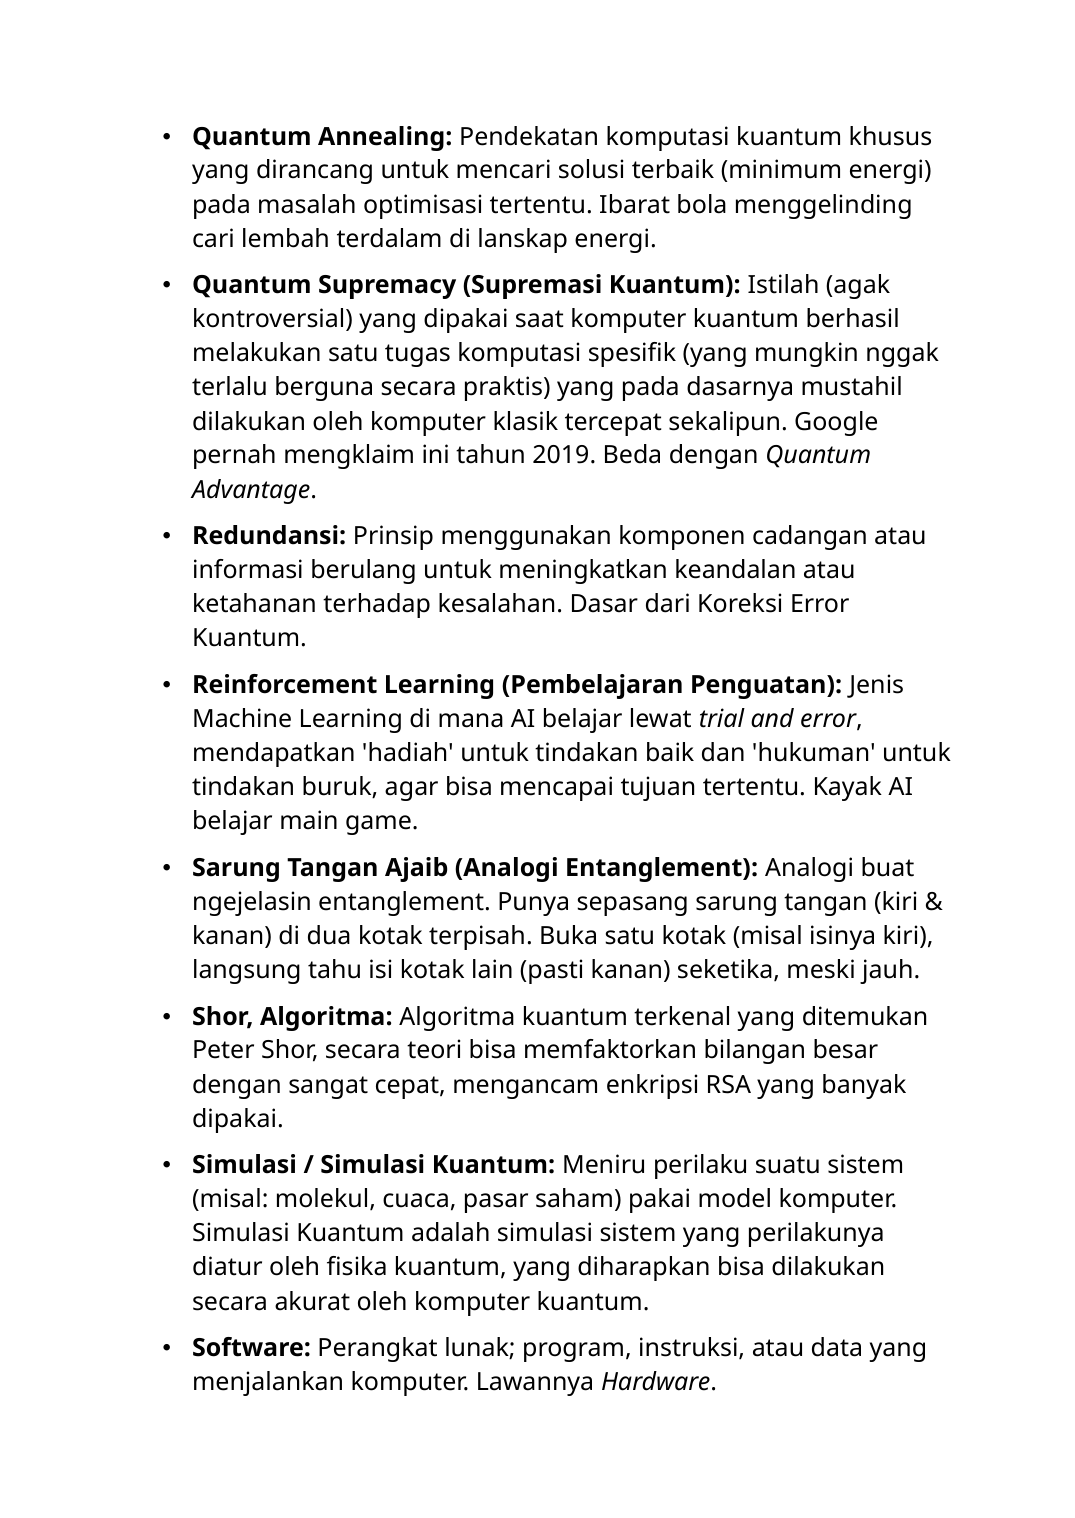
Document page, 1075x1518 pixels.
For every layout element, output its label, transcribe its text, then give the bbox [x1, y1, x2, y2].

list Reinforcement Learning (Pembelajaran Penguatan): Jenis Machine Learning di mana AI belajar lewat trial and error, mendapatkan 'hadiah' untuk tindakan baik dan 'hukuman' untuk tindakan buruk, agar bisa mencapai tujuan tertentu. Kayak AI belajar main game. [162, 667, 957, 837]
list Quantum Annealing: Pendekatan komputasi kuantum khusus yang dirancang untuk mencari solusi terbaik (minimum energi) pada masalah optimisasi tertentu. Ibarat bola menggelinding cari lembah terdalam di lanskap energi. [162, 118, 957, 254]
list Software: Perangkat lunak; program, instruksi, atau data yang menjalankan komputer. Lawannya Hardware. [162, 1330, 957, 1398]
list Sarung Tangan Ajaib (Analogi Entanglement): Analogi buat ngejelasin entanglement. Punya sepasang sarung tangan (kiri & kanan) di dua kotak terpisah. Buka satu kotak (misal isinya kiri), langsung tahu isi kotak lain (pasti kanan) seketika, meski jauh. [162, 849, 957, 986]
list Shor, Algoritma: Algoritma kuantum terkenal yang ditemukan Peter Shor, secara teori bisa memfaktorkan bilangan besar dengan sangat cepat, mengancam enkripsi RSA yang banyak dipakai. [162, 998, 957, 1134]
list Simulasi / Simulasi Kuantum: Meniru perilaku suatu sistem (misal: molekul, cuaca, pasar saham) pakai model komputer. Simulasi Kuantum adalah simulasi sistem yang perilakunya diatur oleh fisika kuantum, yang diharapkan bisa dilakukan secara akurat oleh komputer kuantum. [162, 1147, 957, 1317]
list Quantum Supremacy (Supremasi Kuantum): Istilah (agak kontroversial) yang dipakai saat komputer kuantum berhasil melakukan satu tugas komputasi spesifik (yang mungkin nggak terlalu berguna secara praktis) yang pada dasarnya mustahil dilakukan oleh komputer klasik tercepat sekalipun. Google pernah mengklaim ini tahun 2019. Beda dengan Quantum Advantage. [162, 267, 957, 505]
list Redundansi: Prinsip menggunakan komponen cadangan atau informasi berulang untuk meningkatkan keandalan atau ketahanan terhadap kesalahan. Dasar dari Koreksi Error Kuantum. [162, 518, 957, 654]
